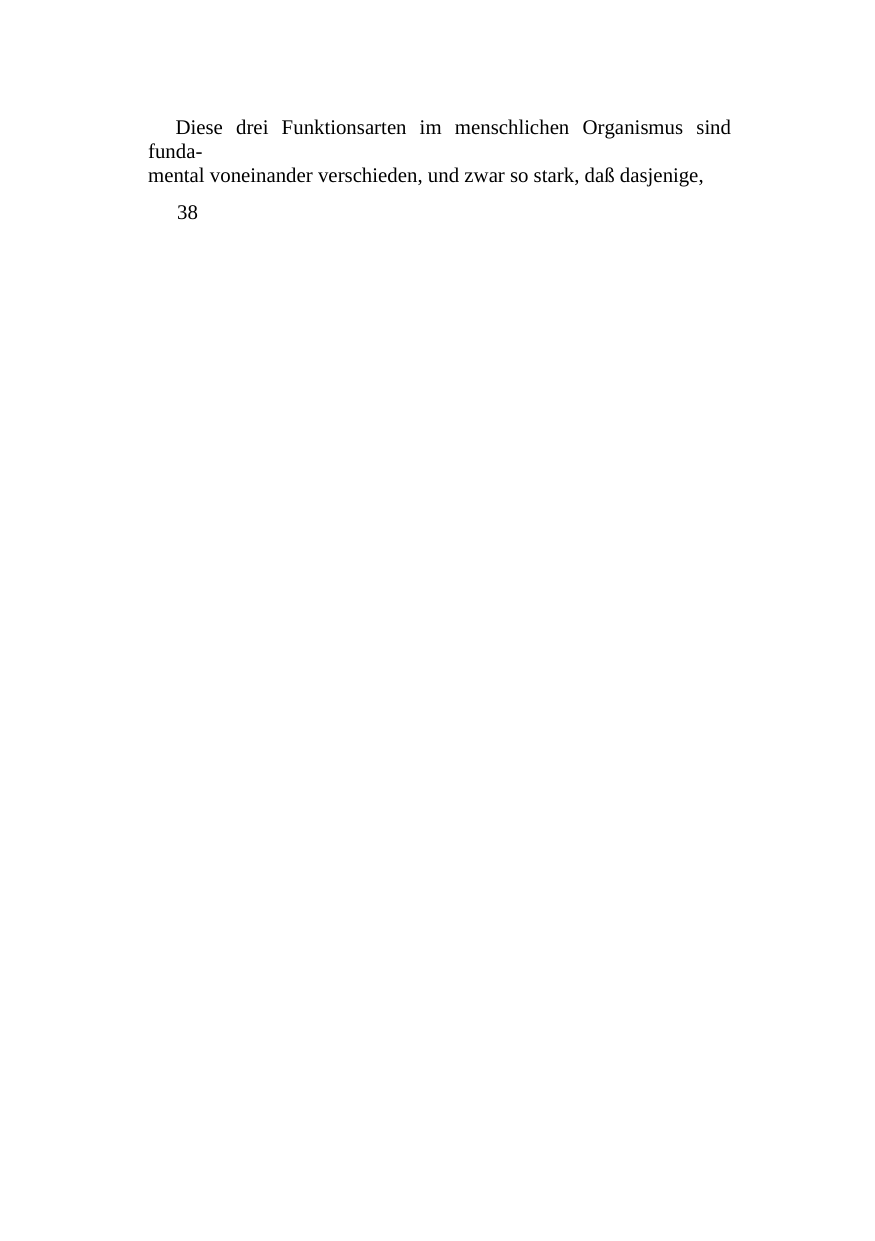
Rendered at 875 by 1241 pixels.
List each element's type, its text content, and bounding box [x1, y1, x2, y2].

text Diese drei Funktionsarten im menschlichen Organismus sind funda- mental voneinander verschieden, und zwar so stark, daß dasjenige, [148, 115, 732, 187]
text 38 [177, 200, 732, 224]
